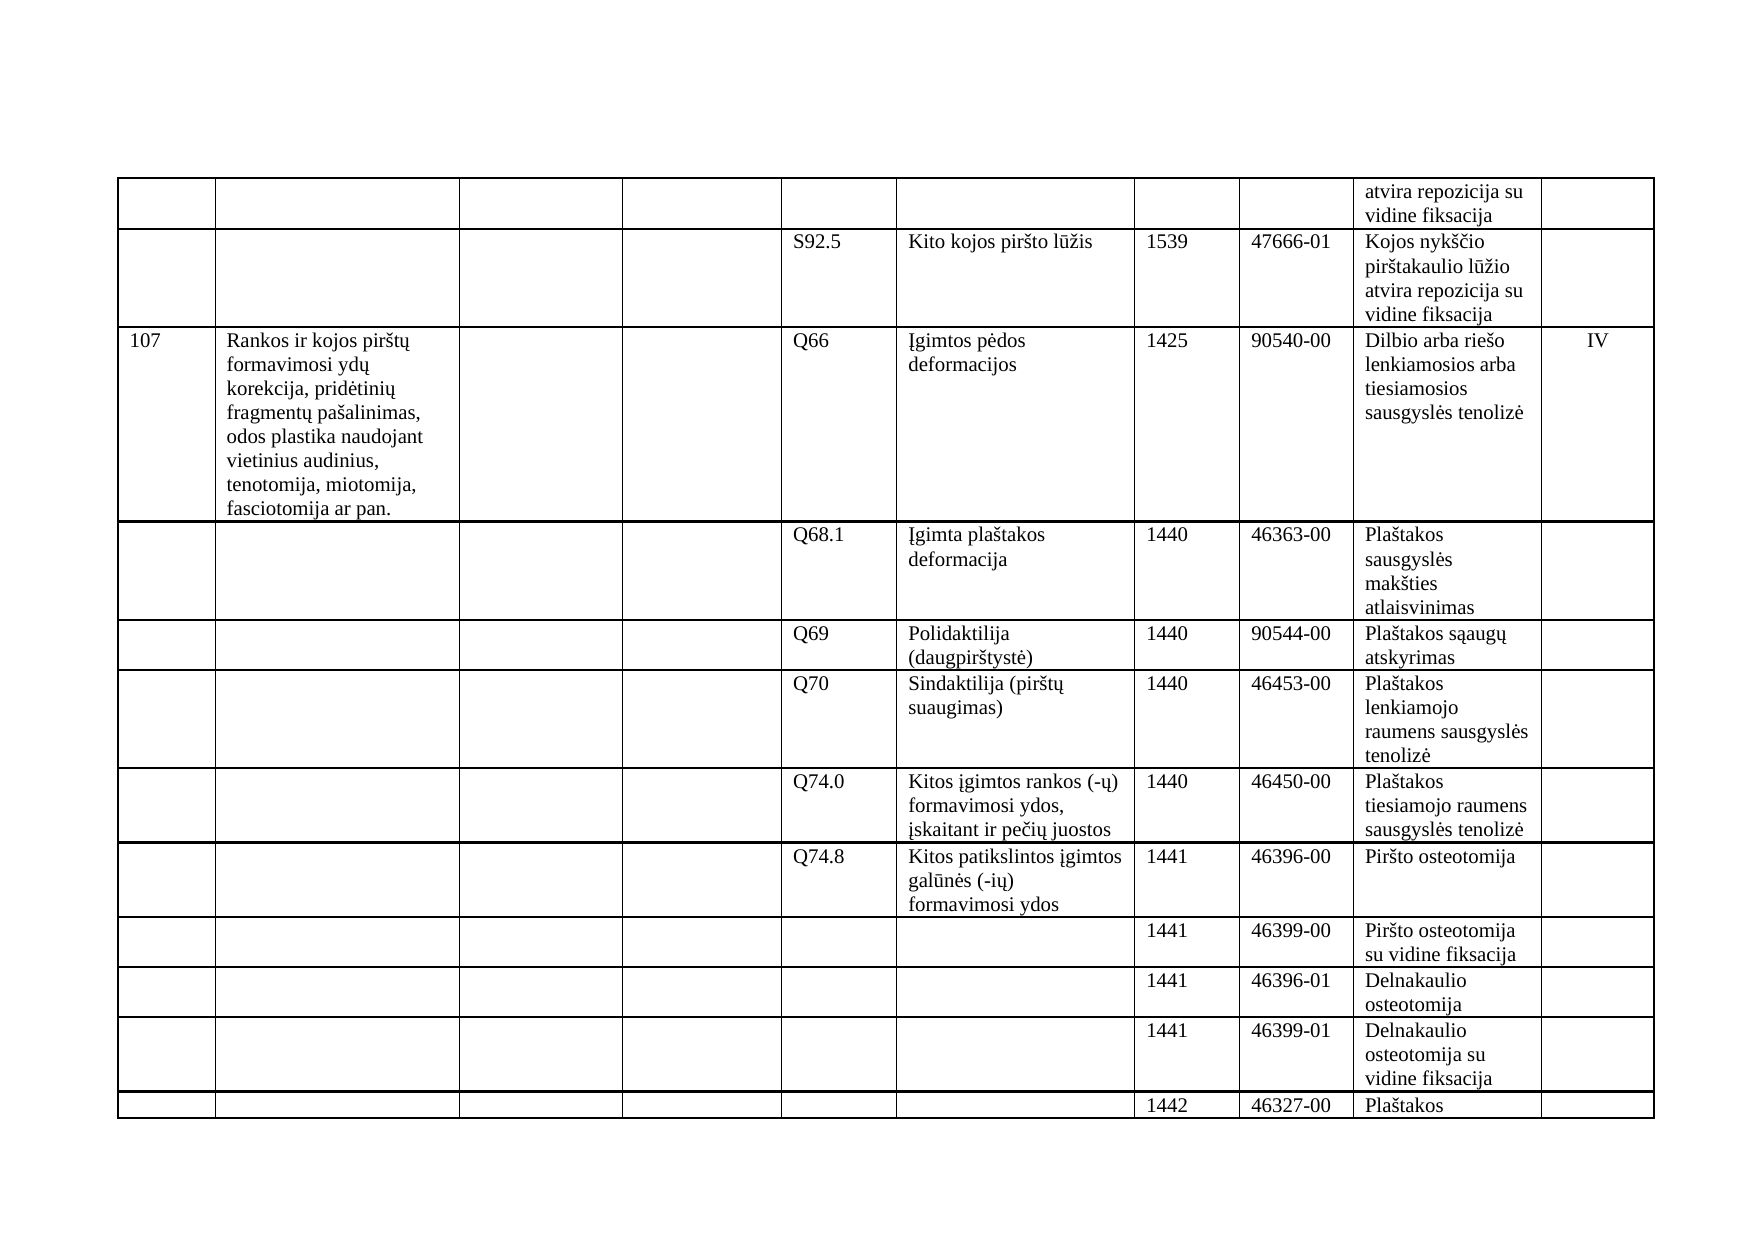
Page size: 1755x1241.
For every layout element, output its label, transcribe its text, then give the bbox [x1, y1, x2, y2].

table_cell Plaštakos lenkiamojo raumens sausgyslės tenolizė [1354, 671, 1541, 767]
table_cell Įgimtos pėdos deformacijos [897, 328, 1134, 520]
table_cell 1425 [1135, 328, 1239, 520]
table_cell [897, 179, 1134, 227]
table_cell [119, 968, 215, 1016]
table_cell [782, 179, 896, 227]
table_cell 1440 [1135, 769, 1239, 841]
table_cell Piršto osteotomija su vidine fiksacija [1354, 918, 1541, 966]
table_cell [782, 968, 896, 1016]
table_cell 1441 [1135, 968, 1239, 1016]
table_cell [1542, 1018, 1653, 1090]
table_cell [623, 769, 781, 841]
table_cell 46396-01 [1240, 968, 1353, 1016]
table_cell [216, 844, 459, 916]
table_cell 47666-01 [1240, 230, 1353, 326]
table_cell Kojos nykščio pirštakaulio lūžio atvira repozicija su vidine fiksacija [1354, 230, 1541, 326]
table_cell 1440 [1135, 671, 1239, 767]
table_cell [782, 1018, 896, 1090]
table_cell [1542, 621, 1653, 669]
table_cell 1441 [1135, 918, 1239, 966]
table_cell [216, 621, 459, 669]
table_cell [782, 1093, 896, 1117]
table_cell 1440 [1135, 523, 1239, 619]
table_cell [460, 844, 622, 916]
table_cell [623, 671, 781, 767]
table_cell [623, 621, 781, 669]
table_cell [1542, 769, 1653, 841]
table_cell Plaštakos tiesiamojo raumens sausgyslės tenolizė [1354, 769, 1541, 841]
table_cell [460, 523, 622, 619]
table_cell [1542, 523, 1653, 619]
table_cell Sindaktilija (pirštų suaugimas) [897, 671, 1134, 767]
table_cell [1542, 1093, 1653, 1117]
table_cell [1542, 918, 1653, 966]
table_cell [623, 1018, 781, 1090]
table_cell 1441 [1135, 1018, 1239, 1090]
table_cell [216, 769, 459, 841]
table_cell [1135, 179, 1239, 227]
table_cell [216, 523, 459, 619]
table_cell [119, 230, 215, 326]
table_cell [782, 918, 896, 966]
table_cell Rankos ir kojos pirštų formavimosi ydų korekcija, pridėtinių fragmentų pašalinimas, odos plastika naudojant vietinius audinius, tenotomija, miotomija, fasciotomija ar pan. [216, 328, 459, 520]
table_cell [1542, 179, 1653, 227]
table_cell atvira repozicija su vidine fiksacija [1354, 179, 1541, 227]
table_cell Kitos patikslintos įgimtos galūnės (-ių) formavimosi ydos [897, 844, 1134, 916]
table_cell [623, 918, 781, 966]
table_cell [216, 968, 459, 1016]
table_cell 1539 [1135, 230, 1239, 326]
table_cell [1542, 671, 1653, 767]
table_cell [119, 1018, 215, 1090]
table_cell Delnakaulio osteotomija [1354, 968, 1541, 1016]
table_cell Q70 [782, 671, 896, 767]
table_cell Dilbio arba riešo lenkiamosios arba tiesiamosios sausgyslės tenolizė [1354, 328, 1541, 520]
table_cell Q74.0 [782, 769, 896, 841]
table_cell [1240, 179, 1353, 227]
table_cell 1441 [1135, 844, 1239, 916]
table_cell Delnakaulio osteotomija su vidine fiksacija [1354, 1018, 1541, 1090]
table_cell Q69 [782, 621, 896, 669]
table_cell Q74.8 [782, 844, 896, 916]
table_cell [897, 1018, 1134, 1090]
table_cell [460, 621, 622, 669]
table_cell 46450-00 [1240, 769, 1353, 841]
table_cell Plaštakos [1354, 1093, 1541, 1117]
table_cell 90544-00 [1240, 621, 1353, 669]
table_cell [119, 1093, 215, 1117]
table_cell 46396-00 [1240, 844, 1353, 916]
table_cell [460, 769, 622, 841]
table_cell Plaštakos sausgyslės makšties atlaisvinimas [1354, 523, 1541, 619]
table_cell [623, 968, 781, 1016]
table_cell [119, 844, 215, 916]
table_cell [216, 230, 459, 326]
table_cell [216, 918, 459, 966]
table_cell [623, 1093, 781, 1117]
table_cell [460, 671, 622, 767]
table_cell [623, 844, 781, 916]
table_cell [623, 230, 781, 326]
table_cell Polidaktilija (daugpirštystė) [897, 621, 1134, 669]
table_cell 46327-00 [1240, 1093, 1353, 1117]
table_cell [460, 328, 622, 520]
table_cell [216, 1018, 459, 1090]
table_cell [216, 1093, 459, 1117]
table_cell [119, 621, 215, 669]
table_cell [460, 968, 622, 1016]
table_cell [460, 1018, 622, 1090]
table_cell 46363-00 [1240, 523, 1353, 619]
table_cell [897, 968, 1134, 1016]
table_cell 90540-00 [1240, 328, 1353, 520]
table_cell [1542, 968, 1653, 1016]
table_cell Įgimta plaštakos deformacija [897, 523, 1134, 619]
table_cell Q66 [782, 328, 896, 520]
table_cell 107 [119, 328, 215, 520]
table_cell [623, 179, 781, 227]
table_cell [460, 230, 622, 326]
table_cell [897, 1093, 1134, 1117]
table_cell [119, 918, 215, 966]
table_cell Kitos įgimtos rankos (-ų) formavimosi ydos, įskaitant ir pečių juostos [897, 769, 1134, 841]
table_cell Kito kojos piršto lūžis [897, 230, 1134, 326]
table_cell 46399-00 [1240, 918, 1353, 966]
table_cell [897, 918, 1134, 966]
table_cell [1542, 230, 1653, 326]
table_cell [119, 523, 215, 619]
table_cell Q68.1 [782, 523, 896, 619]
table_cell S92.5 [782, 230, 896, 326]
table_cell IV [1542, 328, 1653, 520]
table_cell [1542, 844, 1653, 916]
table_cell 1440 [1135, 621, 1239, 669]
table_cell [460, 918, 622, 966]
table_cell 46453-00 [1240, 671, 1353, 767]
table_cell [216, 671, 459, 767]
table_cell [119, 179, 215, 227]
table_cell [119, 671, 215, 767]
table_cell [623, 523, 781, 619]
table_cell [460, 179, 622, 227]
table_cell 1442 [1135, 1093, 1239, 1117]
table_cell Piršto osteotomija [1354, 844, 1541, 916]
table_cell Plaštakos sąaugų atskyrimas [1354, 621, 1541, 669]
table_cell [119, 769, 215, 841]
table_cell [623, 328, 781, 520]
table_cell 46399-01 [1240, 1018, 1353, 1090]
table_cell [216, 179, 459, 227]
table_cell [460, 1093, 622, 1117]
